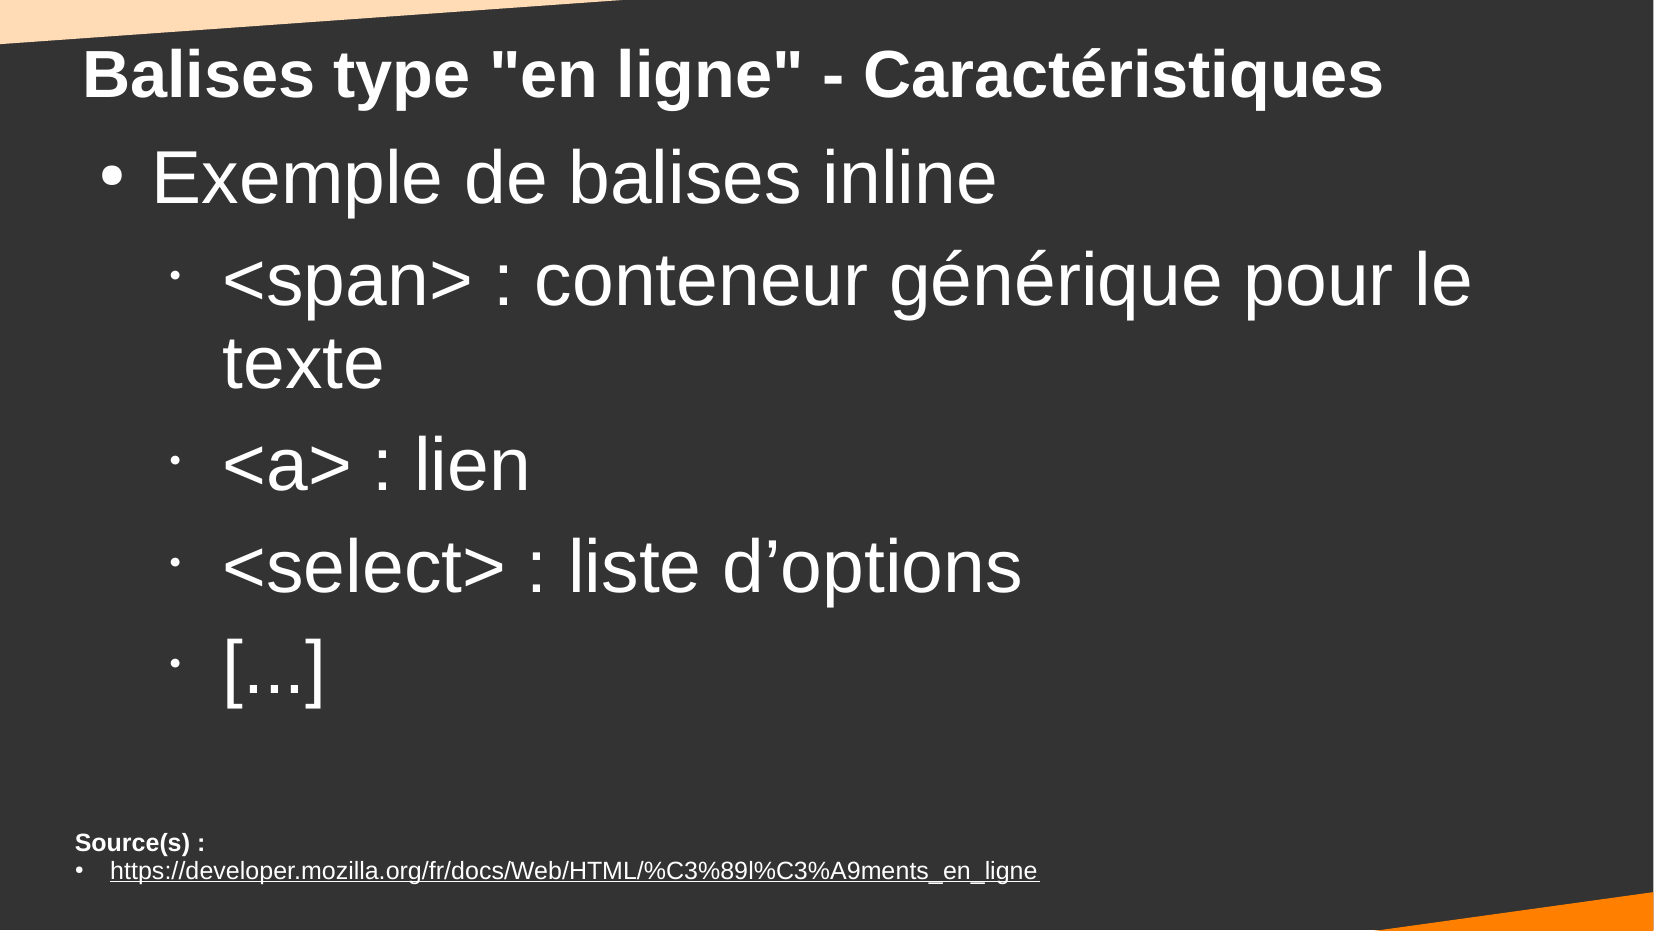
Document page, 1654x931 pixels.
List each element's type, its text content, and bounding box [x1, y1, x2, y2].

title Balises type "en ligne" - Caractéristiques [82, 37, 1571, 122]
text_box [0, 0, 623, 45]
list Exemple de balises inline <span> : conteneur générique pour le texte <a> : lien <select> : liste d’options [...] [80, 135, 1620, 807]
text_box Source(s) : https://developer.mozilla.org/fr/docs/Web/HTML/%C3%89l%C3%A9ments_en_ligne [59, 821, 1546, 920]
text_box [1373, 892, 1654, 931]
